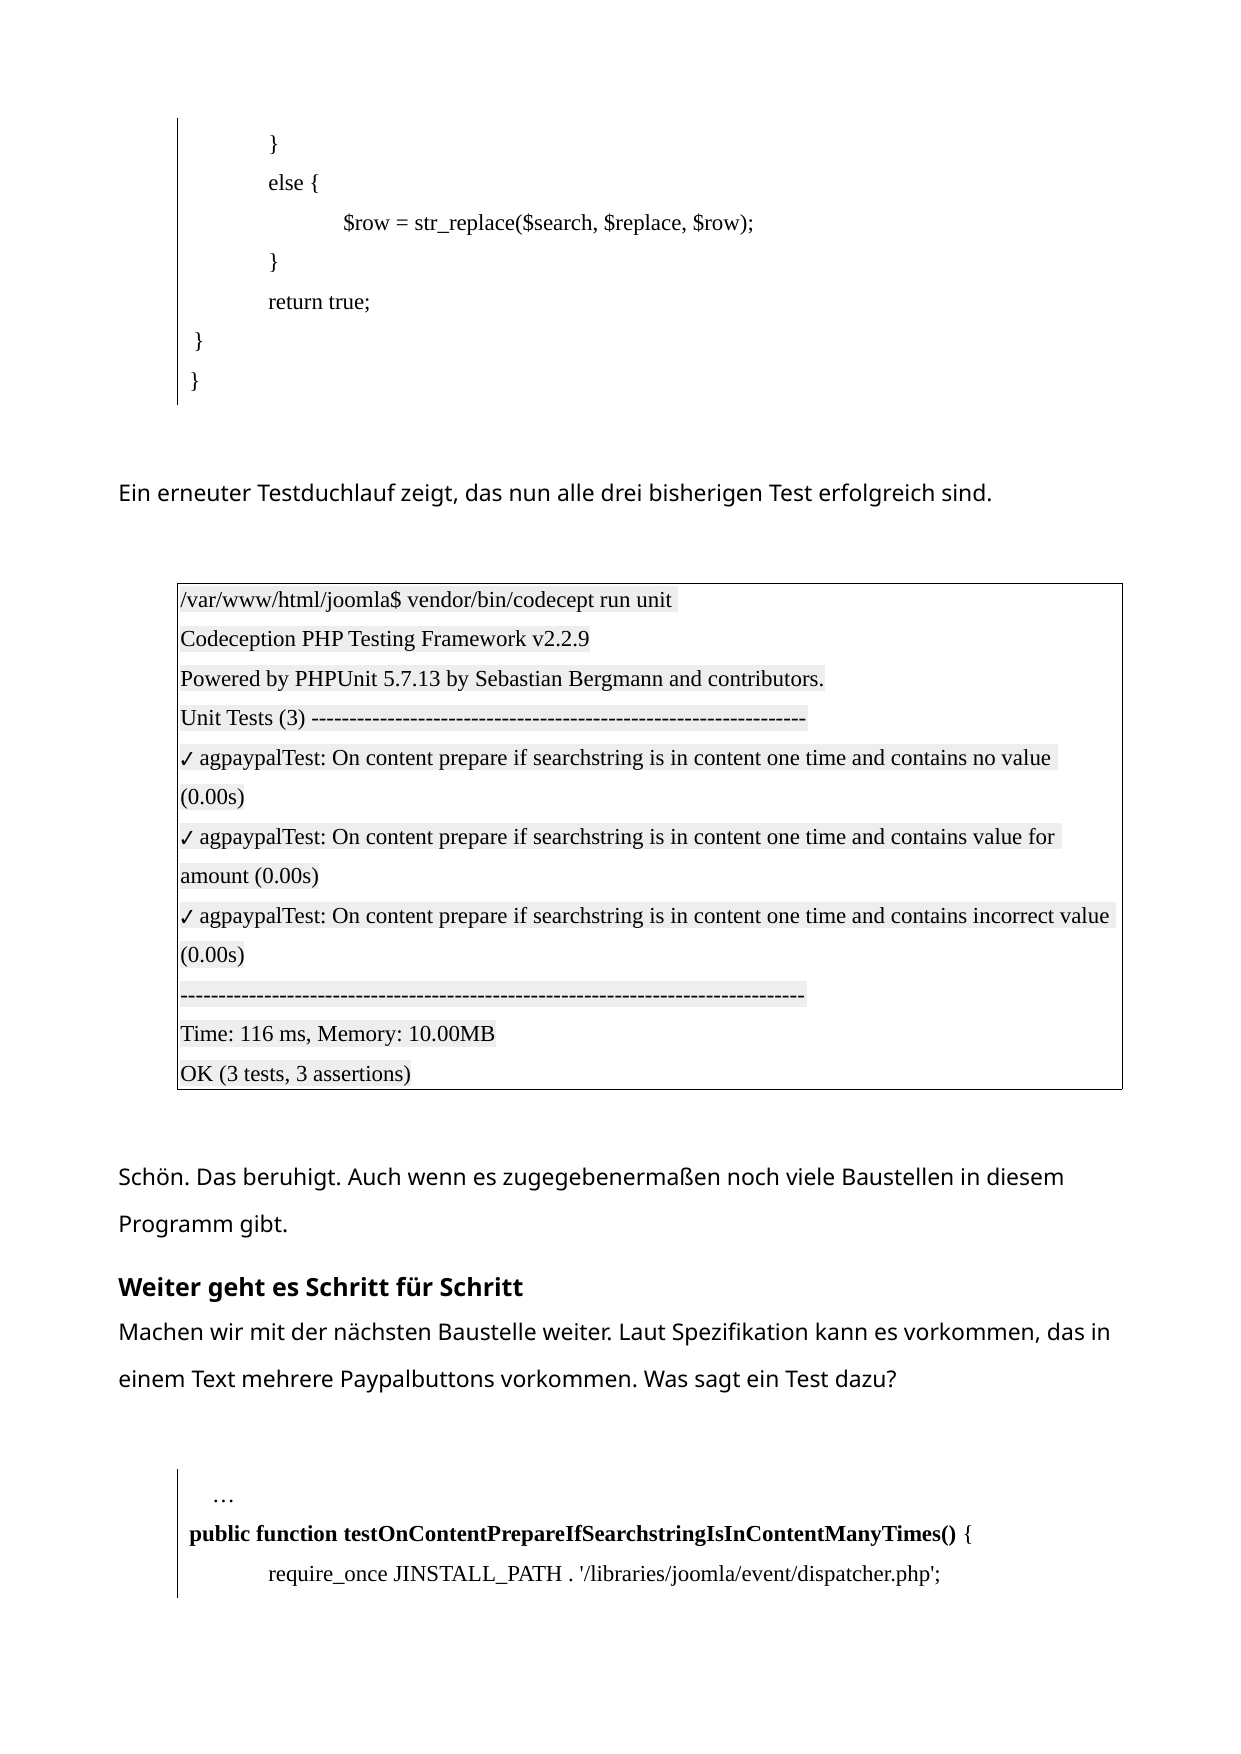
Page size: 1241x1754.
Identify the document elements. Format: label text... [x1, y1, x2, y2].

text … public function testOnContentPrepareIfSearchstringIsInContentManyTimes() { require_once JINSTALL_PATH . '/libraries/joomla/event/dispatcher.php'; [178, 1469, 1122, 1598]
text /var/www/html/joomla$ vendor/bin/codecept run unit Codeception PHP Testing Framework v2.2.9 Powered by PHPUnit 5.7.13 by Sebastian Bergmann and contributors. Unit Tests (3) ----------------------------------------------------------------- ✔ agpaypalTest: On content prepare if searchstring is in content one time and contains no value (0.00s) ✔ agpaypalTest: On content prepare if searchstring is in content one time and contains value for amount (0.00s) ✔ agpaypalTest: On content prepare if searchstring is in content one time and contains incorrect value (0.00s) ---------------------------------------------------------------------------------- Time: 116 ms, Memory: 10.00MB OK (3 tests, 3 assertions) [178, 584, 1122, 1089]
text Machen wir mit der nächsten Baustelle weiter. Laut Spezifikation kann es vorkommen, das in einem Text mehrere Paypalbuttons vorkommen. Was sagt ein Test dazu? [118, 1316, 1122, 1394]
text Schön. Das beruhigt. Auch wenn es zugegebenermaßen noch viele Baustellen in diesem Programm gibt. [118, 1161, 1122, 1239]
subtitle Weiter geht es Schritt für Schritt [118, 1270, 1122, 1304]
text } else { $row = str_replace($search, $replace, $row); } return true; } } [178, 118, 1122, 405]
text Ein erneuter Testduchlauf zeigt, das nun alle drei bisherigen Test erfolgreich sind. [118, 477, 1122, 508]
